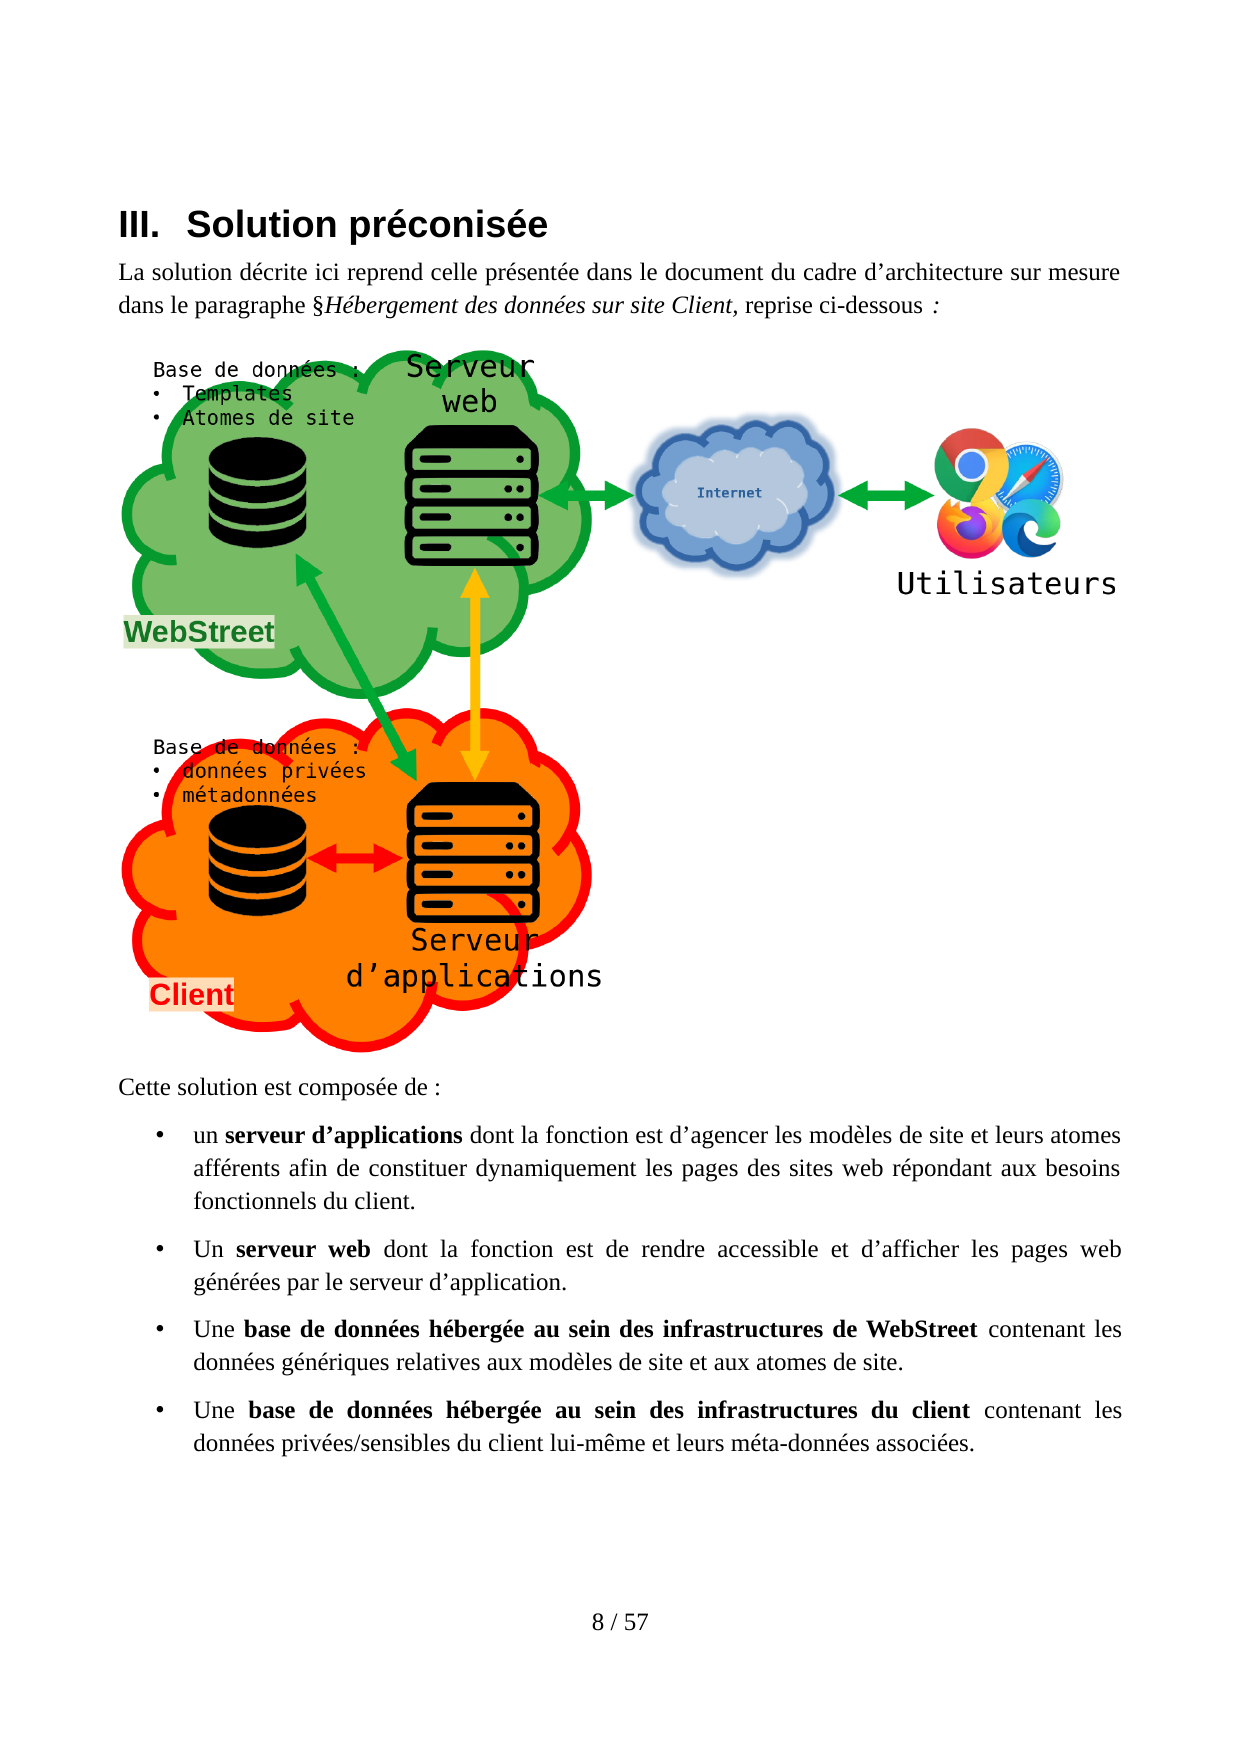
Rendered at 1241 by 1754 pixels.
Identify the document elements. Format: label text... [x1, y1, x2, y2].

list Une base de données hébergée au sein des infrastructures de WebStreet contenant les données génériques relatives aux modèles de site et aux atomes de site. [156, 1314, 1122, 1376]
subtitle Solution préconisée [118, 201, 1122, 245]
text Cette solution est composée de : [118, 1072, 1122, 1101]
text La solution décrite ici reprend celle présentée dans le document du cadre d’architecture sur mesure dans le paragraphe §Hébergement des données sur site Client, reprise ci-dessous : [118, 257, 1122, 319]
list Un serveur web dont la fonction est de rendre accessible et d’afficher les pages web générées par le serveur d’application. [156, 1234, 1122, 1296]
list Une base de données hébergée au sein des infrastructures du client contenant les données privées/sensibles du client lui-même et leurs méta-données associées. [156, 1395, 1122, 1457]
list un serveur d’applications dont la fonction est d’agencer les modèles de site et leurs atomes afférents afin de constituer dynamiquement les pages des sites web répondant aux besoins fonctionnels du client. [156, 1120, 1122, 1215]
picture [118, 338, 1123, 1054]
